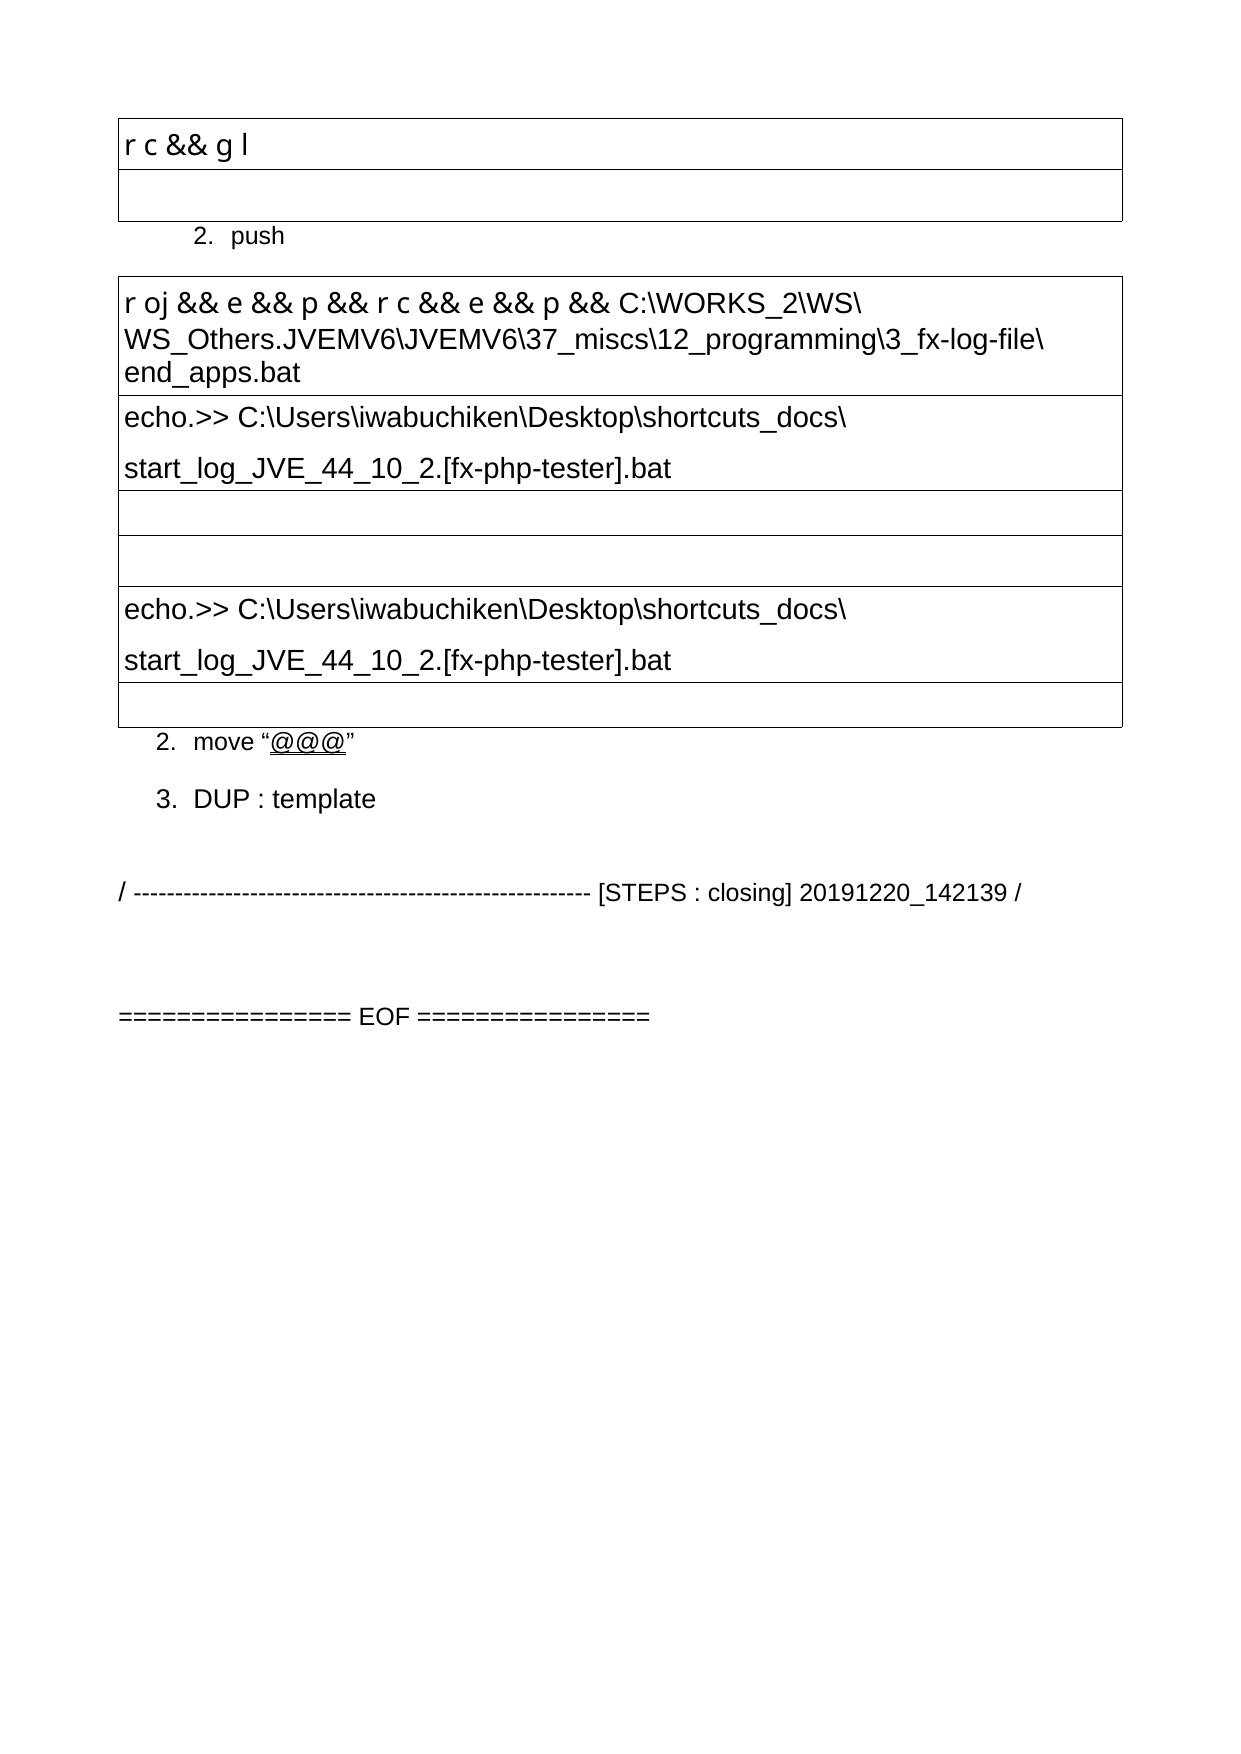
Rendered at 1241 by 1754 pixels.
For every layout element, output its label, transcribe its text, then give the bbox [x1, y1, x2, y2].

table_cell [119, 491, 1122, 535]
table_cell [119, 536, 1122, 586]
text / ------------------------------------------------------- [STEPS : closing] 20191220_142139 / [118, 876, 1122, 908]
table_cell echo.>> C:\Users\iwabuchiken\Desktop\shortcuts_docs\start_log_JVE_44_10_2.[fx-php-tester].bat [119, 396, 1122, 490]
text ================ EOF ================ [118, 1002, 1122, 1031]
list push [193, 222, 1122, 249]
table_cell [119, 170, 1122, 221]
table_cell r c && g l [119, 119, 1122, 169]
table_header r oj && e && p && r c && e && p && C:\WORKS_2\WS\WS_Others.JVEMV6\JVEMV6\37_miscs\12_programming\3_fx-log-file\end_apps.bat [119, 277, 1122, 395]
list move “@@@” [156, 728, 1122, 756]
table_cell [119, 683, 1122, 727]
table_cell echo.>> C:\Users\iwabuchiken\Desktop\shortcuts_docs\start_log_JVE_44_10_2.[fx-php-tester].bat [119, 587, 1122, 682]
list DUP : template [156, 783, 1122, 814]
